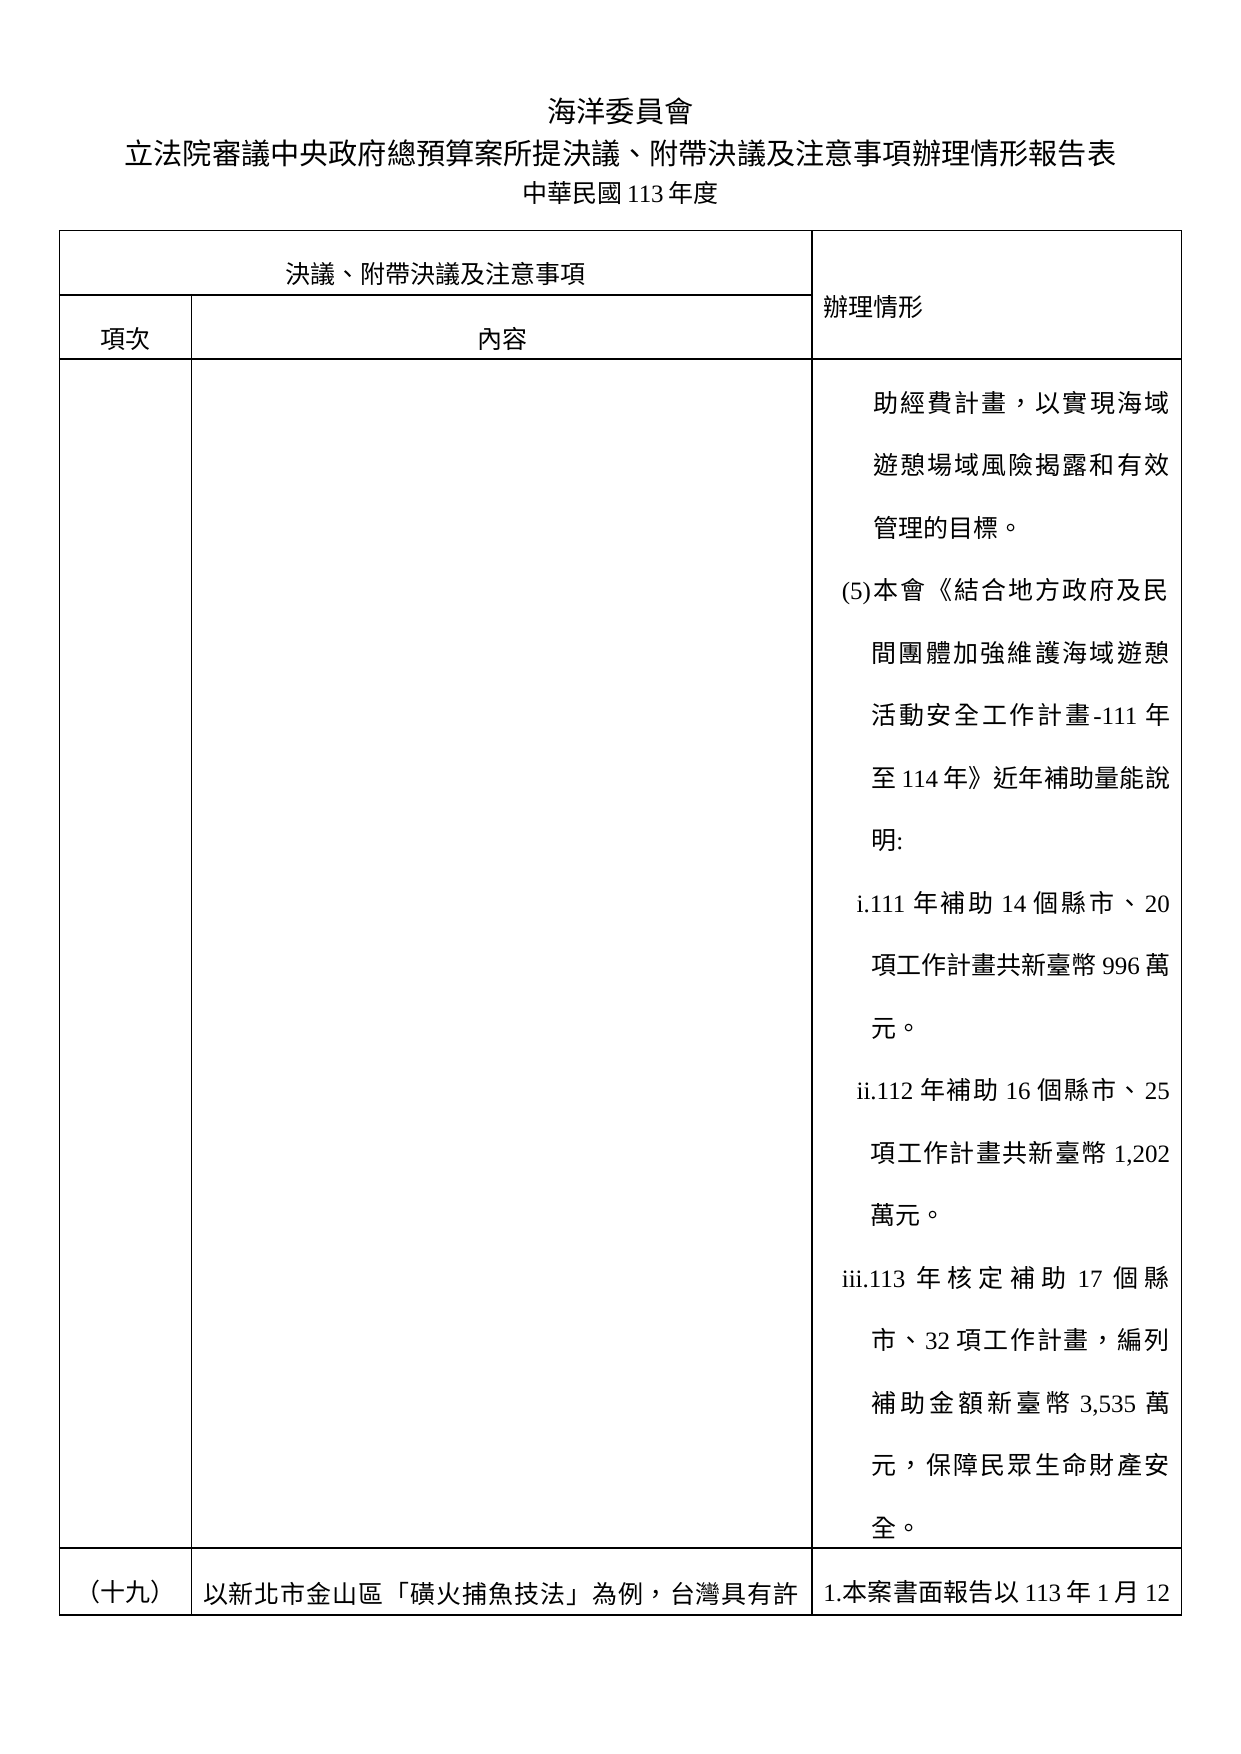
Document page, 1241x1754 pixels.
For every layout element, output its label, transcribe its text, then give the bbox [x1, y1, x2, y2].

table_cell [60, 360, 191, 1547]
table_cell 項次 [60, 296, 191, 358]
table_header 決議、附帶決議及注意事項 [60, 231, 811, 294]
table_cell 以新北市金山區「磺火捕魚技法」為例，台灣具有許 [192, 1549, 811, 1614]
table_cell 1.本案書面報告以113年1月12 [813, 1549, 1181, 1614]
table_cell [192, 360, 811, 1547]
table_header 辦理情形 [813, 231, 1181, 358]
table_cell 助經費計畫，以實現海域遊憩場域風險揭露和有效管理的目標。 (5)本會《結合地方政府及民間團體加強維護海域遊憩活動安全工作計畫-111年至114年》近年補助量能說明: i.111年補助14個縣市、20項工作計畫共新臺幣996萬元。 ii.112年補助16個縣市、25項工作計畫共新臺幣1,202萬元。 iii.113年核定補助17個縣市、32項工作計畫，編列補助金額新臺幣3,535萬元，保障民眾生命財產安全。 [813, 360, 1181, 1547]
table_cell 內容 [192, 296, 811, 358]
table_cell （十九） [60, 1549, 191, 1614]
